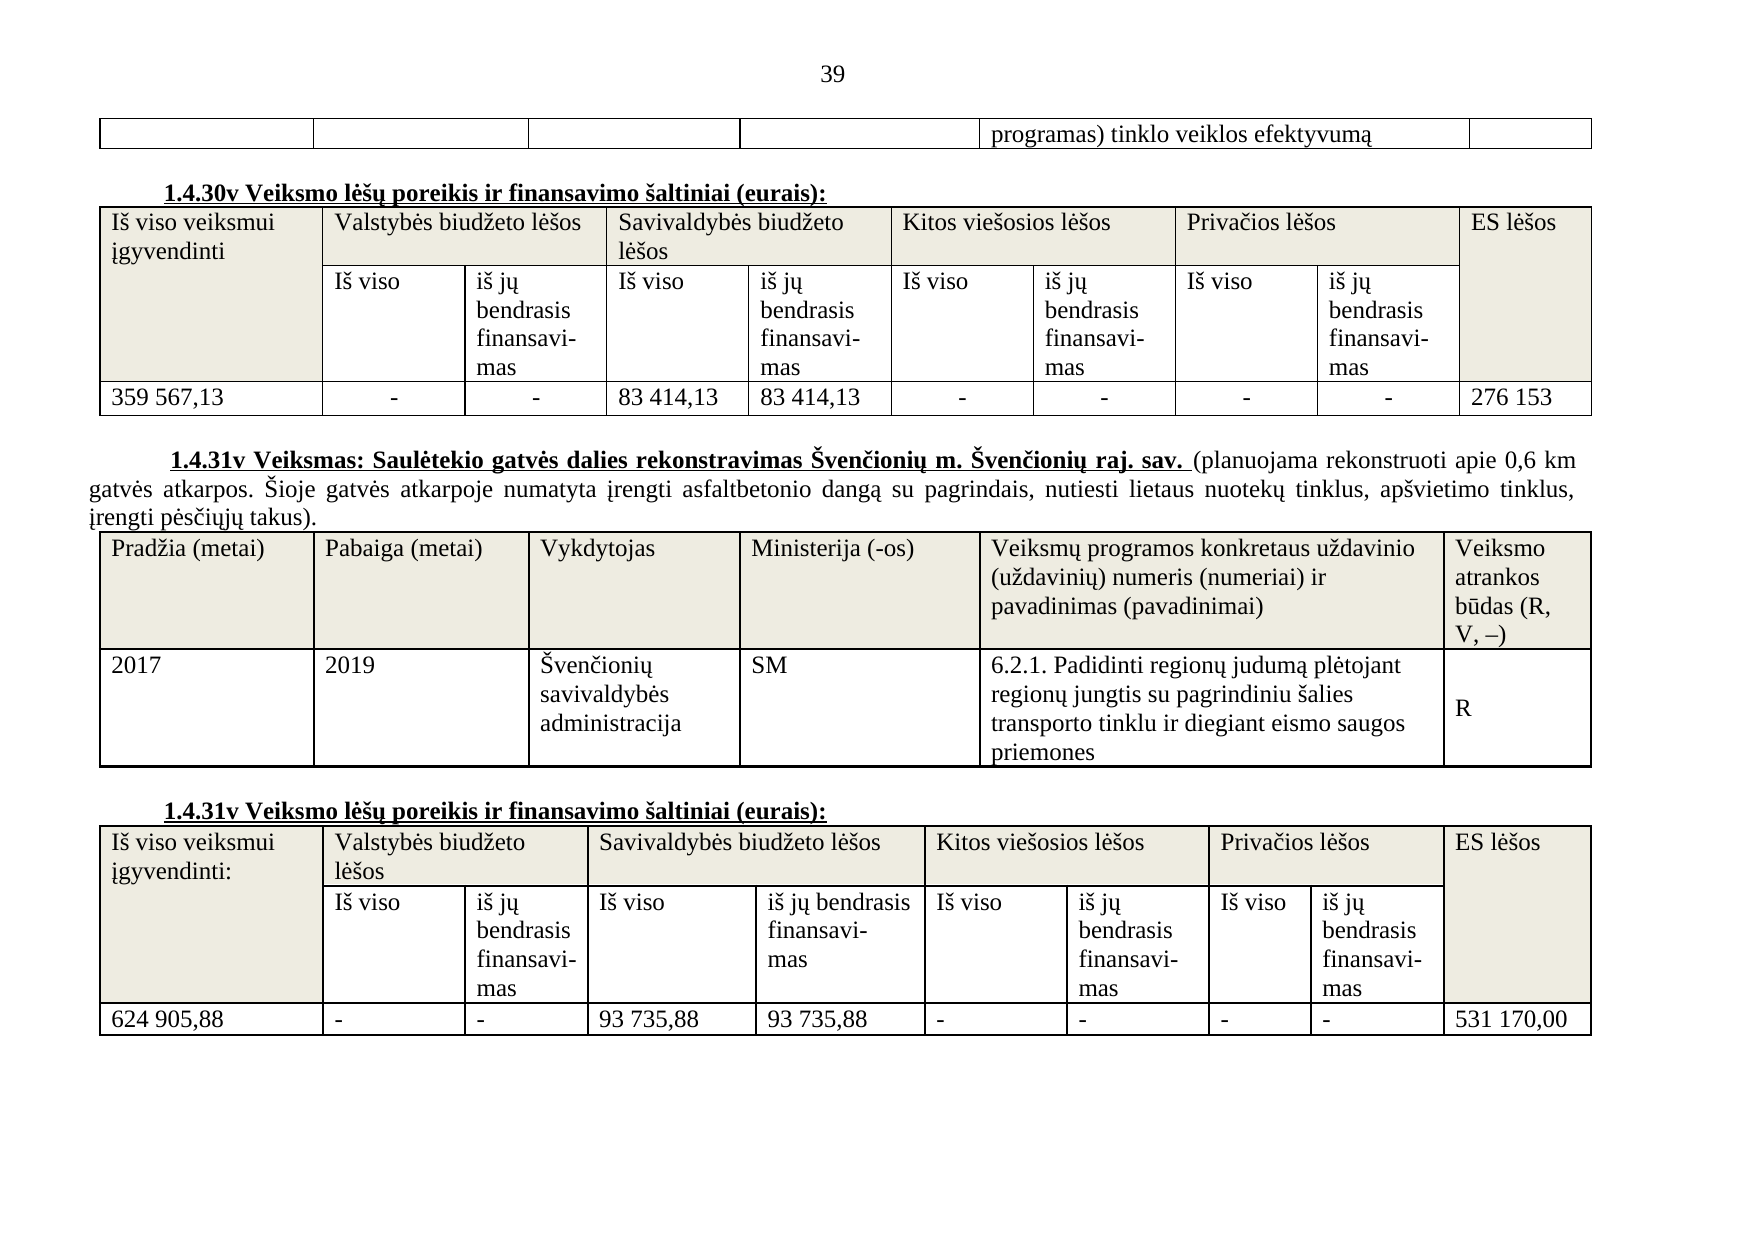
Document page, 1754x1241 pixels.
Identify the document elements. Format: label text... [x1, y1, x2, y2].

table_cell iš jų bendrasis finansavi- mas [1034, 266, 1175, 381]
table_cell 93 735,88 [589, 1004, 755, 1034]
table_cell - [324, 1004, 464, 1034]
table_cell R [1445, 650, 1590, 765]
table_header Kitos viešosios lėšos [926, 827, 1208, 884]
text 1.4.31v Veiksmas: Saulėtekio gatvės dalies rekonstravimas Švenčionių m. Švenčionių raj. sav. (planuojama rekonstruoti apie 0,6 km gatvės atkarpos. Šioje gatvės atkarpoje numatyta įrengti asfaltbetonio dangą su pagrindais, nutiesti lietaus nuotekų tinklus, apšvietimo tinklus, įrengti pėsčiųjų takus). [89, 445, 1577, 531]
table_header Valstybės biudžeto lėšos [323, 208, 606, 265]
text 1.4.30v Veiksmo lėšų poreikis ir finansavimo šaltiniai (eurais): [89, 178, 1577, 206]
table_cell - [1068, 1004, 1208, 1034]
table_cell iš jų bendrasis finansavi- mas [1312, 887, 1443, 1002]
table_cell [314, 119, 528, 148]
table_cell [1470, 119, 1591, 148]
table_header Privačios lėšos [1210, 827, 1443, 884]
table_cell - [1034, 382, 1175, 415]
table_cell 531 170,00 [1445, 1004, 1590, 1034]
table_cell SM [741, 650, 979, 765]
table_cell Iš viso [323, 266, 464, 381]
table_cell 83 414,13 [749, 382, 891, 415]
table_header ES lėšos [1460, 208, 1591, 381]
table_header Kitos viešosios lėšos [892, 208, 1175, 265]
table_cell - [1318, 382, 1459, 415]
table_cell iš jų bendrasis finansavi- mas [466, 266, 606, 381]
table_cell Švenčionių savivaldybės administracija [530, 650, 739, 765]
table_cell Iš viso [607, 266, 748, 381]
table_cell - [466, 1004, 587, 1034]
table_header Veiksmų programos konkretaus uždavinio (uždavinių) numeris (numeriai) ir pavadinimas (pavadinimai) [981, 533, 1443, 648]
table_cell 276 153 [1460, 382, 1591, 415]
table_cell - [892, 382, 1033, 415]
table_header Savivaldybės biudžeto lėšos [607, 208, 891, 265]
table_cell - [926, 1004, 1066, 1034]
table_cell [529, 119, 739, 148]
table_cell - [466, 382, 606, 415]
table_cell - [1176, 382, 1317, 415]
table_cell 93 735,88 [757, 1004, 924, 1034]
table_cell Iš viso [892, 266, 1033, 381]
table_cell Iš viso [589, 887, 755, 1002]
table_cell Iš viso [324, 887, 464, 1002]
table_header Iš viso veiksmui įgyvendinti: [101, 827, 322, 1002]
table_cell [741, 119, 979, 148]
table_cell Iš viso [1210, 887, 1310, 1002]
table_header Privačios lėšos [1176, 208, 1459, 265]
table_header Veiksmo atrankos būdas (R, V, –) [1445, 533, 1590, 648]
table_header ES lėšos [1445, 827, 1590, 1002]
table_cell 2017 [101, 650, 313, 765]
table_header Valstybės biudžeto lėšos [324, 827, 587, 884]
table_cell iš jų bendrasis finansavi- mas [1068, 887, 1208, 1002]
table_cell 359 567,13 [101, 382, 322, 415]
table_cell Iš viso [926, 887, 1066, 1002]
table_cell iš jų bendrasis finansavi- mas [1318, 266, 1459, 381]
table_cell 83 414,13 [607, 382, 748, 415]
table_cell programas) tinklo veiklos efektyvumą [980, 119, 1469, 148]
table_cell iš jų bendrasis finansavi- mas [757, 887, 924, 1002]
table_cell [101, 119, 313, 148]
table_cell - [1312, 1004, 1443, 1034]
table_header Ministerija (-os) [741, 533, 979, 648]
table_cell 624 905,88 [101, 1004, 322, 1034]
table_header Savivaldybės biudžeto lėšos [589, 827, 924, 884]
table_cell 2019 [315, 650, 528, 765]
table_cell 6.2.1. Padidinti regionų judumą plėtojant regionų jungtis su pagrindiniu šalies transporto tinklu ir diegiant eismo saugos priemones [981, 650, 1443, 765]
table_cell - [323, 382, 464, 415]
table_header Vykdytojas [530, 533, 739, 648]
table_header Iš viso veiksmui įgyvendinti [101, 208, 322, 381]
table_cell - [1210, 1004, 1310, 1034]
table_header Pabaiga (metai) [315, 533, 528, 648]
text 1.4.31v Veiksmo lėšų poreikis ir finansavimo šaltiniai (eurais): [89, 796, 1577, 825]
table_cell iš jų bendrasis finansavi- mas [749, 266, 891, 381]
table_cell Iš viso [1176, 266, 1317, 381]
table_cell iš jų bendrasis finansavi- mas [466, 887, 587, 1002]
table_header Pradžia (metai) [101, 533, 313, 648]
